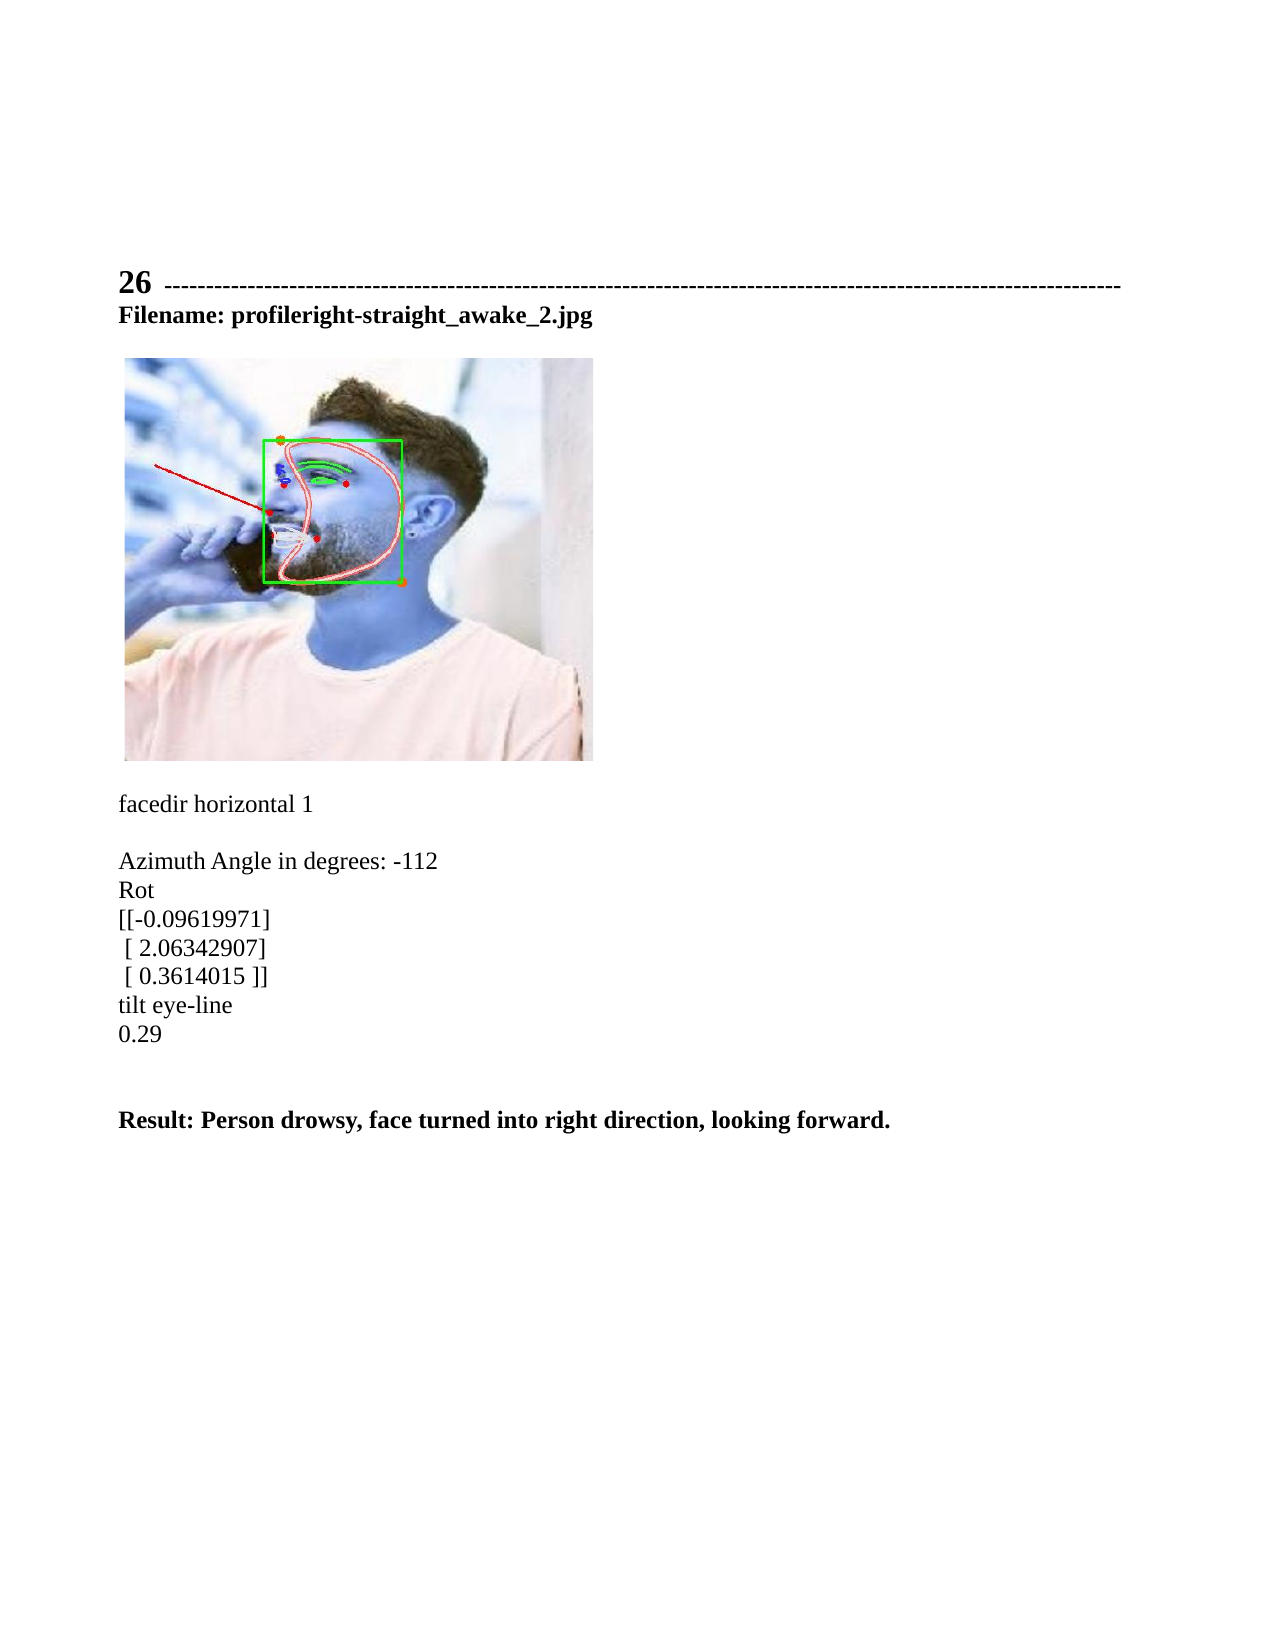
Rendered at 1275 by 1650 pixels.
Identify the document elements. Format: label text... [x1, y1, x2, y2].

text Rot [118, 875, 1157, 904]
text Filename: profileright-straight_awake_2.jpg [118, 300, 1157, 329]
picture [124, 357, 594, 761]
text Result: Person drowsy, face turned into right direction, looking forward. [118, 1105, 1157, 1134]
text facedir horizontal 1 [118, 789, 1157, 818]
text [[-0.09619971] [118, 904, 1157, 933]
text [ 2.06342907] [118, 933, 1157, 961]
text [ 0.3614015 ]] [118, 961, 1157, 990]
text Azimuth Angle in degrees: -112 [118, 846, 1157, 875]
text 26 ------------------------------------------------------------------------------------------------------------------- [118, 262, 1157, 300]
text 0.29 [118, 1019, 1157, 1048]
text tilt eye-line [118, 990, 1157, 1019]
